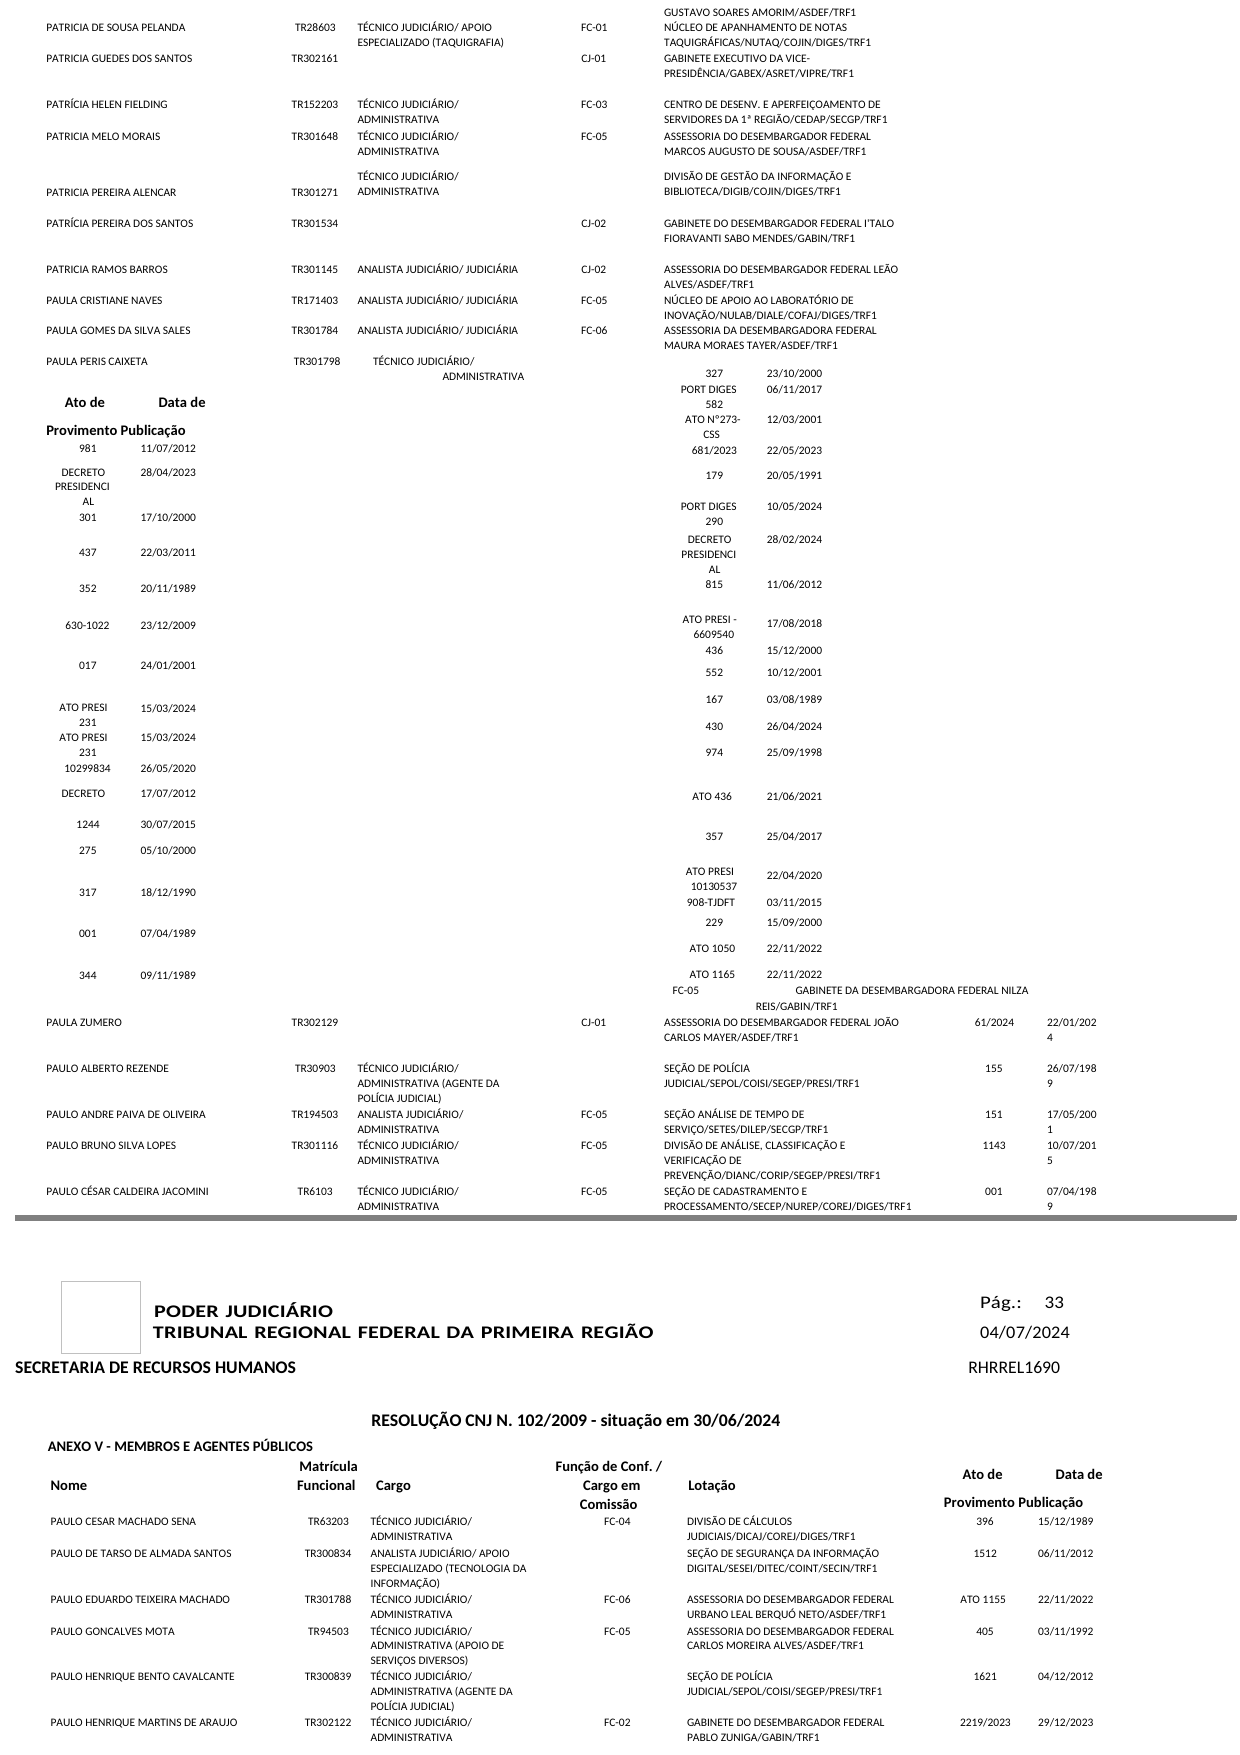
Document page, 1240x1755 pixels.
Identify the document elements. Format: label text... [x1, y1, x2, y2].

table_cell 317 [46, 875, 140, 912]
table_cell FC-02 [555, 1716, 687, 1747]
table_cell PAULO CÉSAR CALDEIRA JACOMINI [46, 1184, 291, 1214]
table_cell 815 [673, 578, 767, 604]
table_cell FC-06 [558, 324, 664, 354]
table_cell FC-05 [581, 1184, 664, 1214]
table_cell 15/12/2000 [767, 644, 832, 665]
text RESOLUÇÃO CNJ N. 102/2009 - situação em 30/06/2024 [78, 1409, 1074, 1431]
table_cell TR301145 [284, 263, 357, 293]
text FC-05 GABINETE DA DESEMBARGADORA FEDERAL NILZA [672, 983, 1089, 997]
table_cell 908-TJDFT [673, 895, 767, 915]
table_header [357, 1015, 581, 1061]
subtitle ADMINISTRATIVA [47, 369, 524, 383]
table_cell 23/12/2009 [140, 607, 205, 645]
table_cell [357, 5, 558, 21]
table_header Cargo [370, 1457, 555, 1514]
table_cell 26/07/1989 [1039, 1061, 1101, 1108]
table_cell 22/05/2023 [767, 444, 832, 468]
table_cell PATRÍCIA PEREIRA DOS SANTOS [46, 216, 284, 262]
table_cell ASSESSORIA DO DESEMBARGADOR FEDERAL CARLOS MOREIRA ALVES/ASDEF/TRF1 [687, 1624, 944, 1669]
table_cell 26/05/2020 [140, 761, 205, 786]
table_cell PAULO DE TARSO DE ALMADA SANTOS [50, 1546, 297, 1592]
table_header ASSESSORIA DO DESEMBARGADOR FEDERAL JOÃO CARLOS MAYER/ASDEF/TRF1 [664, 1015, 974, 1061]
table_cell 10/05/2024 [767, 499, 832, 532]
table_cell [284, 5, 357, 21]
table_cell PATRICIA DE SOUSA PELANDA [46, 21, 284, 51]
table_cell DIVISÃO DE ANÁLISE, CLASSIFICAÇÃO E VERIFICAÇÃO DE PREVENÇÃO/DIANC/CORIP/SEGEP/PRESI/TRF1 [664, 1139, 974, 1184]
table_cell PORT DIGES 290 [673, 499, 767, 532]
table_cell 20/11/1989 [140, 571, 205, 607]
table_cell 11/06/2012 [767, 578, 832, 604]
table_cell 352 [46, 571, 140, 607]
table_cell PAULO HENRIQUE MARTINS DE ARAUJO [50, 1716, 297, 1747]
table_cell 15/03/2024 [140, 688, 205, 731]
table_cell TR301648 [284, 129, 357, 169]
text SECRETARIA DE RECURSOS HUMANOS RHRREL1690 [15, 1221, 1100, 1377]
table_cell PATRÍCIA HELEN FIELDING [46, 98, 284, 129]
table_cell 001 [974, 1184, 1039, 1214]
table_cell PAULO BRUNO SILVA LOPES [46, 1139, 291, 1184]
table_cell 1512 [944, 1546, 1038, 1592]
table_cell 09/11/1989 [140, 955, 205, 998]
table_cell FC-04 [555, 1515, 687, 1546]
table_cell 2219/2023 [944, 1716, 1038, 1747]
table_cell 344 [46, 955, 140, 998]
table_cell PATRICIA GUEDES DOS SANTOS [46, 51, 284, 98]
table_cell SEÇÃO DE POLÍCIA JUDICIAL/SEPOL/COISI/SEGEP/PRESI/TRF1 [687, 1669, 944, 1716]
table_cell FC-05 [558, 129, 664, 169]
table_cell 28/02/2024 [767, 532, 832, 578]
table_cell ATO PRESI - 6609540 [673, 604, 767, 643]
table_cell [555, 1546, 687, 1592]
text PAULA PERIS CAIXETA TR301798 TÉCNICO JUDICIÁRIO/ [46, 354, 548, 368]
table_cell PORT DIGES 582 [673, 382, 767, 413]
table_cell DIVISÃO DE GESTÃO DA INFORMAÇÃO E BIBLIOTECA/DIGIB/COJIN/DIGES/TRF1 [664, 170, 951, 216]
table_cell 04/12/2012 [1038, 1669, 1103, 1716]
table_cell 05/10/2000 [140, 843, 205, 874]
table_cell ASSESSORIA DA DESEMBARGADORA FEDERAL MAURA MORAES TAYER/ASDEF/TRF1 [664, 324, 951, 354]
table_cell SEÇÃO DE CADASTRAMENTO E PROCESSAMENTO/SECEP/NUREP/COREJ/DIGES/TRF1 [664, 1184, 974, 1214]
table_cell 15/03/2024 [140, 731, 205, 761]
table_cell [558, 170, 664, 216]
table_header CJ-01 [581, 1015, 664, 1061]
table_cell ATO 436 [673, 776, 767, 817]
table_cell PATRICIA MELO MORAIS [46, 129, 284, 169]
table_cell 10/07/2015 [1039, 1139, 1101, 1184]
table_header TR302129 [291, 1015, 357, 1061]
table_cell NÚCLEO DE APANHAMENTO DE NOTAS TAQUIGRÁFICAS/NUTAQ/COJIN/DIGES/TRF1 [664, 21, 951, 51]
table_cell 17/10/2000 [140, 510, 205, 535]
table_cell ATO 1155 [944, 1593, 1038, 1624]
table_cell TR300839 [297, 1669, 370, 1716]
table_cell 07/04/1989 [140, 913, 205, 955]
table_cell FC-05 [581, 1108, 664, 1138]
table_cell 30/07/2015 [140, 817, 205, 843]
table_cell TR301271 [284, 170, 357, 216]
table_cell TR301534 [284, 216, 357, 262]
table_cell CENTRO DE DESENV. E APERFEIÇOAMENTO DE SERVIDORES DA 1ª REGIÃO/CEDAP/SECGP/TRF1 [664, 98, 951, 129]
table_cell FC-06 [555, 1593, 687, 1624]
table_cell 15/09/2000 [767, 915, 832, 941]
table_cell TÉCNICO JUDICIÁRIO/ ADMINISTRATIVA (APOIO DE SERVIÇOS DIVERSOS) [370, 1624, 555, 1669]
table_cell [555, 1669, 687, 1716]
table_cell 437 [46, 535, 140, 571]
table_cell 22/11/2022 [1038, 1593, 1103, 1624]
table_cell 151 [974, 1108, 1039, 1138]
table_cell ASSESSORIA DO DESEMBARGADOR FEDERAL LEÃO ALVES/ASDEF/TRF1 [664, 263, 951, 293]
table_cell [357, 216, 558, 262]
table_cell TR301788 [297, 1593, 370, 1624]
table_cell SEÇÃO DE SEGURANÇA DA INFORMAÇÃO DIGITAL/SESEI/DITEC/COINT/SECIN/TRF1 [687, 1546, 944, 1592]
table_cell FC-05 [555, 1624, 687, 1669]
table_cell PAULO CESAR MACHADO SENA [50, 1515, 297, 1546]
table_cell 357 [673, 817, 767, 857]
table_cell TR302161 [284, 51, 357, 98]
table_cell 17/07/2012 [140, 786, 205, 817]
table_cell 155 [974, 1061, 1039, 1108]
table_cell 24/01/2001 [140, 645, 205, 688]
table_cell [581, 1061, 664, 1108]
table_cell TR30903 [291, 1061, 357, 1108]
table_cell TR63203 [297, 1515, 370, 1546]
table_header 61/2024 [974, 1015, 1039, 1061]
table_cell PAULA GOMES DA SILVA SALES [46, 324, 284, 354]
table_cell PAULO HENRIQUE BENTO CAVALCANTE [50, 1669, 297, 1716]
table_cell PAULO ANDRE PAIVA DE OLIVEIRA [46, 1108, 291, 1138]
table_header Matrícula Funcional [297, 1457, 370, 1514]
table_cell CJ-01 [558, 51, 664, 98]
table_cell 396 [944, 1515, 1038, 1546]
table_cell TÉCNICO JUDICIÁRIO/ ADMINISTRATIVA [357, 129, 558, 169]
table_cell PAULO ALBERTO REZENDE [46, 1061, 291, 1108]
table_cell 03/11/1992 [1038, 1624, 1103, 1669]
table_cell CJ-02 [558, 263, 664, 293]
table_cell 10299834 [46, 761, 140, 786]
table_cell TÉCNICO JUDICIÁRIO/ ADMINISTRATIVA (AGENTE DA POLÍCIA JUDICIAL) [370, 1669, 555, 1716]
table_header 22/01/2024 [1039, 1015, 1101, 1061]
table_cell [46, 5, 284, 21]
table_cell FC-03 [558, 98, 664, 129]
table_cell 17/08/2018 [767, 604, 832, 643]
table_cell [357, 51, 558, 98]
table_cell 229 [673, 915, 767, 941]
table_cell DECRETO [46, 786, 140, 817]
table_cell TR28603 [284, 21, 357, 51]
table_cell TÉCNICO JUDICIÁRIO/ ADMINISTRATIVA [370, 1593, 555, 1624]
table_cell SEÇÃO ANÁLISE DE TEMPO DE SERVIÇO/SETES/DILEP/SECGP/TRF1 [664, 1108, 974, 1138]
table_cell 03/08/1989 [767, 693, 832, 719]
text REIS/GABIN/TRF1 [756, 999, 1089, 1013]
subtitle ANEXO V - MEMBROS E AGENTES PÚBLICOS [48, 1438, 1100, 1456]
table_cell 22/03/2011 [140, 535, 205, 571]
table_cell TR152203 [284, 98, 357, 129]
table_cell 25/04/2017 [767, 817, 832, 857]
table_cell 06/11/2012 [1038, 1546, 1103, 1592]
table_cell PATRICIA RAMOS BARROS [46, 263, 284, 293]
table_cell 436 [673, 644, 767, 665]
table_cell ANALISTA JUDICIÁRIO/ ADMINISTRATIVA [357, 1108, 581, 1138]
table_cell 552 [673, 665, 767, 693]
table_cell 405 [944, 1624, 1038, 1669]
table_cell NÚCLEO DE APOIO AO LABORATÓRIO DE INOVAÇÃO/NULAB/DIALE/COFAJ/DIGES/TRF1 [664, 293, 951, 324]
table_cell GABINETE DO DESEMBARGADOR FEDERAL I'TALO FIORAVANTI SABO MENDES/GABIN/TRF1 [664, 216, 951, 262]
table_cell TR94503 [297, 1624, 370, 1669]
table_cell 28/04/2023 [140, 465, 205, 510]
table_cell 001 [46, 913, 140, 955]
table_cell FC-05 [581, 1139, 664, 1184]
table_cell 21/06/2021 [767, 776, 832, 817]
table_cell 17/05/2001 [1039, 1108, 1101, 1138]
table_cell 017 [46, 645, 140, 688]
table_cell 25/09/1998 [767, 745, 832, 776]
table_cell 179 [673, 468, 767, 499]
table_cell GABINETE EXECUTIVO DA VICE- PRESIDÊNCIA/GABEX/ASRET/VIPRE/TRF1 [664, 51, 951, 98]
table_header PAULA ZUMERO [46, 1015, 291, 1061]
table_cell TÉCNICO JUDICIÁRIO/ ADMINISTRATIVA [370, 1716, 555, 1747]
table_cell ATO 1165 [673, 968, 767, 983]
table_cell 630-1022 [46, 607, 140, 645]
table_cell 301 [46, 510, 140, 535]
table_cell TR6103 [291, 1184, 357, 1214]
table_cell TR302122 [297, 1716, 370, 1747]
table_cell ATO PRESI 231 [46, 688, 140, 731]
table_cell DIVISÃO DE CÁLCULOS JUDICIAIS/DICAJ/COREJ/DIGES/TRF1 [687, 1515, 944, 1546]
table_cell 1621 [944, 1669, 1038, 1716]
table_cell 681/2023 [673, 444, 767, 468]
table_cell PAULO GONCALVES MOTA [50, 1624, 297, 1669]
table_cell GUSTAVO SOARES AMORIM/ASDEF/TRF1 [664, 5, 951, 21]
table_cell 275 [46, 843, 140, 874]
table_cell TÉCNICO JUDICIÁRIO/ ADMINISTRATIVA [357, 170, 558, 216]
table_cell 26/04/2024 [767, 719, 832, 745]
table_cell ANALISTA JUDICIÁRIO/ APOIO ESPECIALIZADO (TECNOLOGIA DA INFORMAÇÃO) [370, 1546, 555, 1592]
table_cell TÉCNICO JUDICIÁRIO/ ADMINISTRATIVA (AGENTE DA POLÍCIA JUDICIAL) [357, 1061, 581, 1108]
table_cell TÉCNICO JUDICIÁRIO/ ADMINISTRATIVA [357, 1184, 581, 1214]
table_cell DECRETO PRESIDENCI AL [673, 532, 767, 578]
table_cell 07/04/1989 [1039, 1184, 1101, 1214]
table_cell ATO 1050 [673, 941, 767, 967]
table_cell 12/03/2001 [767, 413, 832, 443]
table_cell 20/05/1991 [767, 468, 832, 499]
table_header Ato de Data de Provimento Publicação [944, 1457, 1103, 1514]
table_cell PATRICIA PEREIRA ALENCAR [46, 170, 284, 216]
table_cell 981 [46, 441, 140, 465]
table_cell TR301116 [291, 1139, 357, 1184]
table_cell TR171403 [284, 293, 357, 324]
table_cell SEÇÃO DE POLÍCIA JUDICIAL/SEPOL/COISI/SEGEP/PRESI/TRF1 [664, 1061, 974, 1108]
table_cell 10/12/2001 [767, 665, 832, 693]
table_header Lotação [687, 1457, 944, 1514]
table_cell TÉCNICO JUDICIÁRIO/ ADMINISTRATIVA [357, 98, 558, 129]
table_cell TÉCNICO JUDICIÁRIO/ ADMINISTRATIVA [370, 1515, 555, 1546]
table_cell 22/11/2022 [767, 968, 832, 983]
table_cell 03/11/2015 [767, 895, 832, 915]
table_cell TR301784 [284, 324, 357, 354]
table_cell TÉCNICO JUDICIÁRIO/ ADMINISTRATIVA [357, 1139, 581, 1184]
table_cell FC-01 [558, 21, 664, 51]
table_header Função de Conf. / Cargo em Comissão [555, 1457, 687, 1514]
table_cell ANALISTA JUDICIÁRIO/ JUDICIÁRIA [357, 324, 558, 354]
table_cell 430 [673, 719, 767, 745]
table_cell 327 [673, 354, 767, 382]
table_cell PAULA CRISTIANE NAVES [46, 293, 284, 324]
table_header Nome [50, 1457, 297, 1514]
table_cell [558, 5, 664, 21]
table_cell ATO Nº273- CSS [673, 413, 767, 443]
table_header Ato de Data de Provimento Publicação [46, 385, 205, 441]
table_cell ATO PRESI 231 [46, 731, 140, 761]
table_cell ATO PRESI 10130537 [673, 858, 767, 895]
table_cell TR300834 [297, 1546, 370, 1592]
table_cell 23/10/2000 [767, 354, 832, 382]
table_cell 1143 [974, 1139, 1039, 1184]
table_cell 15/12/1989 [1038, 1515, 1103, 1546]
table_cell FC-05 [558, 293, 664, 324]
table_cell TR194503 [291, 1108, 357, 1138]
table_cell 974 [673, 745, 767, 776]
table_cell 22/11/2022 [767, 941, 832, 967]
table_cell 1244 [46, 817, 140, 843]
table_cell 11/07/2012 [140, 441, 205, 465]
table_cell TÉCNICO JUDICIÁRIO/ APOIO ESPECIALIZADO (TAQUIGRAFIA) [357, 21, 558, 51]
table_cell 06/11/2017 [767, 382, 832, 413]
table_cell ANALISTA JUDICIÁRIO/ JUDICIÁRIA [357, 293, 558, 324]
table_cell ANALISTA JUDICIÁRIO/ JUDICIÁRIA [357, 263, 558, 293]
table_cell ASSESSORIA DO DESEMBARGADOR FEDERAL MARCOS AUGUSTO DE SOUSA/ASDEF/TRF1 [664, 129, 951, 169]
table_cell 18/12/1990 [140, 875, 205, 912]
table_cell 22/04/2020 [767, 858, 832, 895]
table_cell DECRETO PRESIDENCI AL [46, 465, 140, 510]
table_cell ASSESSORIA DO DESEMBARGADOR FEDERAL URBANO LEAL BERQUÓ NETO/ASDEF/TRF1 [687, 1593, 944, 1624]
table_cell CJ-02 [558, 216, 664, 262]
table_cell 29/12/2023 [1038, 1716, 1103, 1747]
table_cell 167 [673, 693, 767, 719]
table_cell PAULO EDUARDO TEIXEIRA MACHADO [50, 1593, 297, 1624]
table_cell GABINETE DO DESEMBARGADOR FEDERAL PABLO ZUNIGA/GABIN/TRF1 [687, 1716, 944, 1747]
